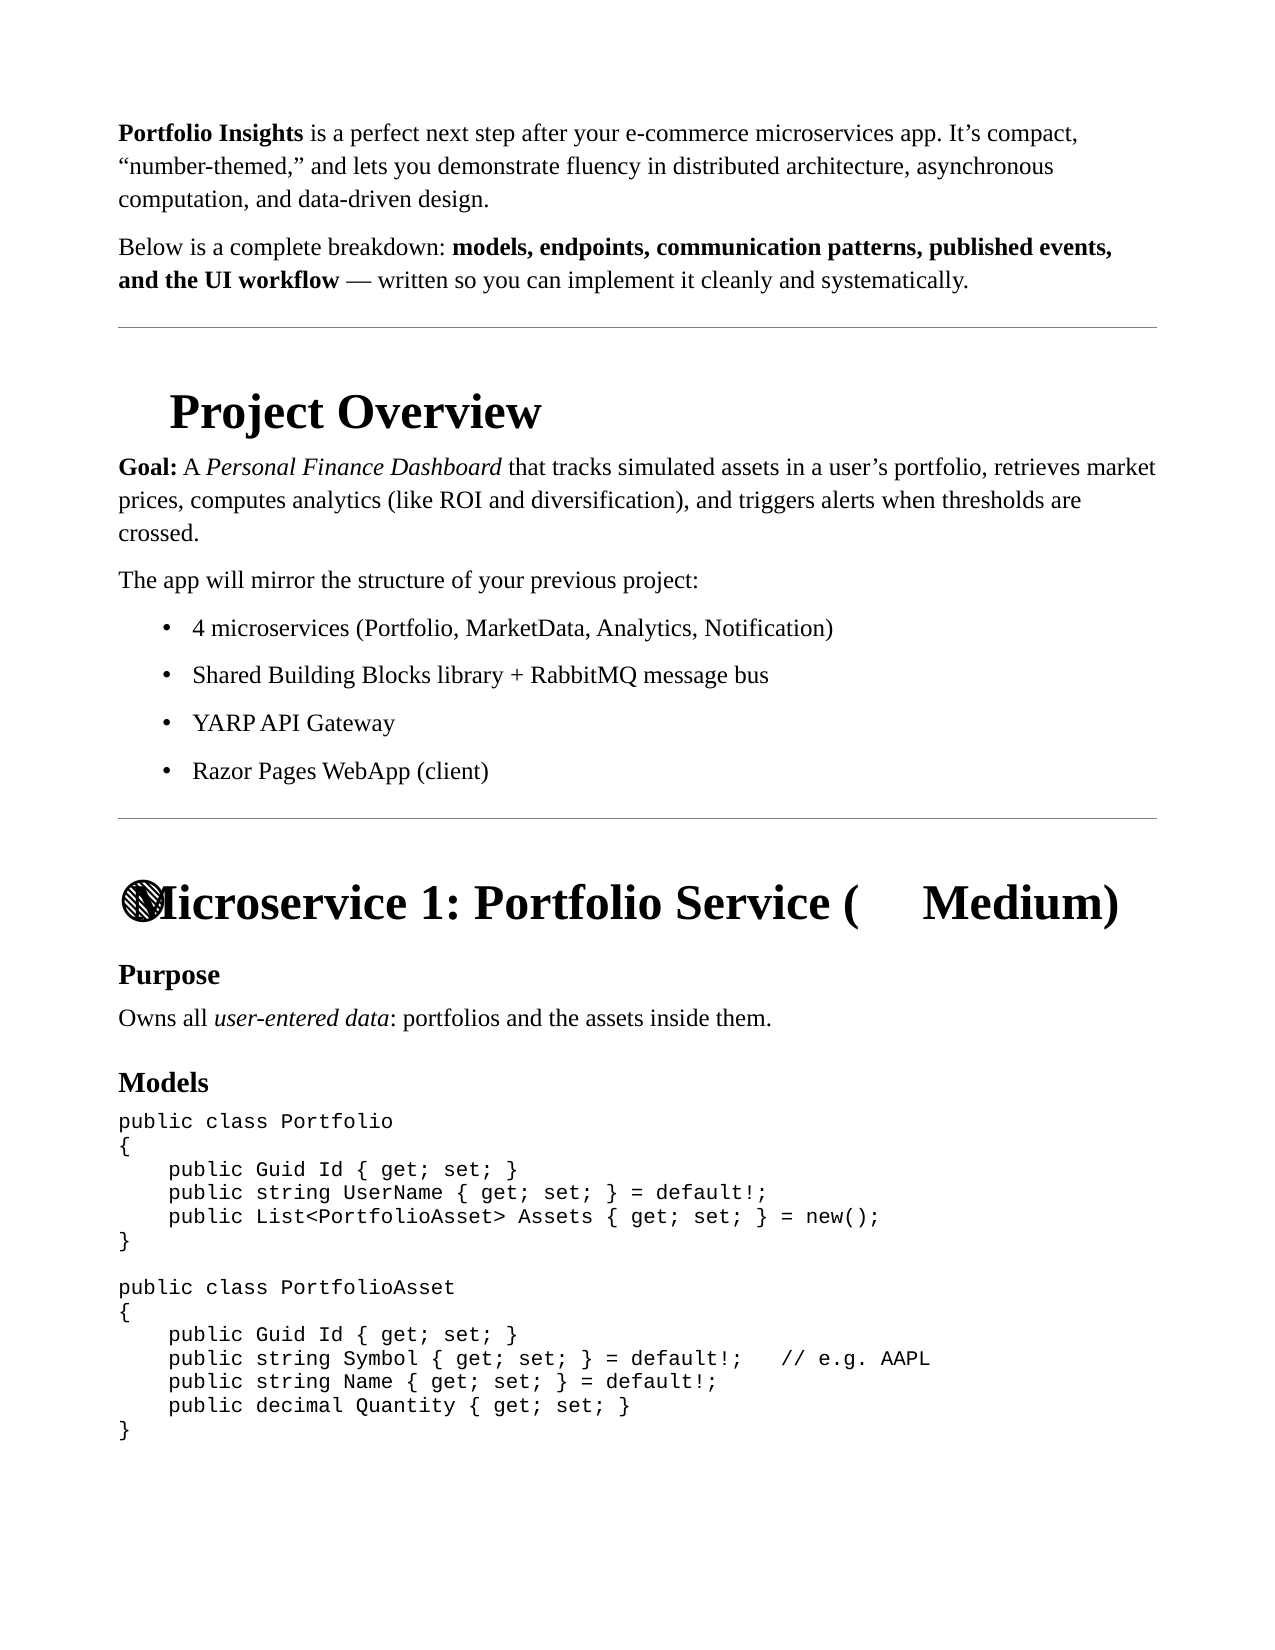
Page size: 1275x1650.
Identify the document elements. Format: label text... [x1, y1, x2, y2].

text } [118, 1230, 1157, 1253]
text { [118, 1135, 1157, 1159]
text Goal: A Personal Finance Dashboard that tracks simulated assets in a user’s portfolio, retrieves market prices, computes analytics (like ROI and diversification), and triggers alerts when thresholds are crossed. [118, 452, 1157, 546]
text public string Name { get; set; } = default!; [118, 1372, 1157, 1395]
subtitle 🧭 Project Overview [118, 382, 1157, 439]
text public string UserName { get; set; } = default!; [118, 1182, 1157, 1206]
list YARP API Gateway [162, 708, 1157, 737]
text public class Portfolio [118, 1111, 1157, 1135]
list Razor Pages WebApp (client) [162, 756, 1157, 784]
text } [118, 1419, 1157, 1442]
text Portfolio Insights is a perfect next step after your e-commerce microservices app. It’s compact, “number-themed,” and lets you demonstrate fluency in distributed architecture, asynchronous computation, and data-driven design. [118, 118, 1157, 213]
text public class PortfolioAsset [118, 1277, 1157, 1301]
text The app will mirror the structure of your previous project: [118, 565, 1157, 594]
text Owns all user-entered data: portfolios and the assets inside them. [118, 1003, 1157, 1032]
list 4 microservices (Portfolio, MarketData, Analytics, Notification) [162, 613, 1157, 642]
text public string Symbol { get; set; } = default!; // e.g. AAPL [118, 1348, 1157, 1372]
text public decimal Quantity { get; set; } [118, 1395, 1157, 1419]
subtitle 🧩 Microservice 1: Portfolio Service (🟢 Medium) [118, 873, 1157, 930]
subtitle Purpose [118, 957, 1157, 991]
text public Guid Id { get; set; } [118, 1324, 1157, 1348]
text public List<PortfolioAsset> Assets { get; set; } = new(); [118, 1206, 1157, 1230]
list Shared Building Blocks library + RabbitMQ message bus [162, 661, 1157, 689]
text Below is a complete breakdown: models, endpoints, communication patterns, published events, and the UI workflow — written so you can implement it cleanly and systematically. [118, 232, 1157, 293]
subtitle Models [118, 1065, 1157, 1099]
text public Guid Id { get; set; } [118, 1159, 1157, 1182]
text { [118, 1301, 1157, 1324]
